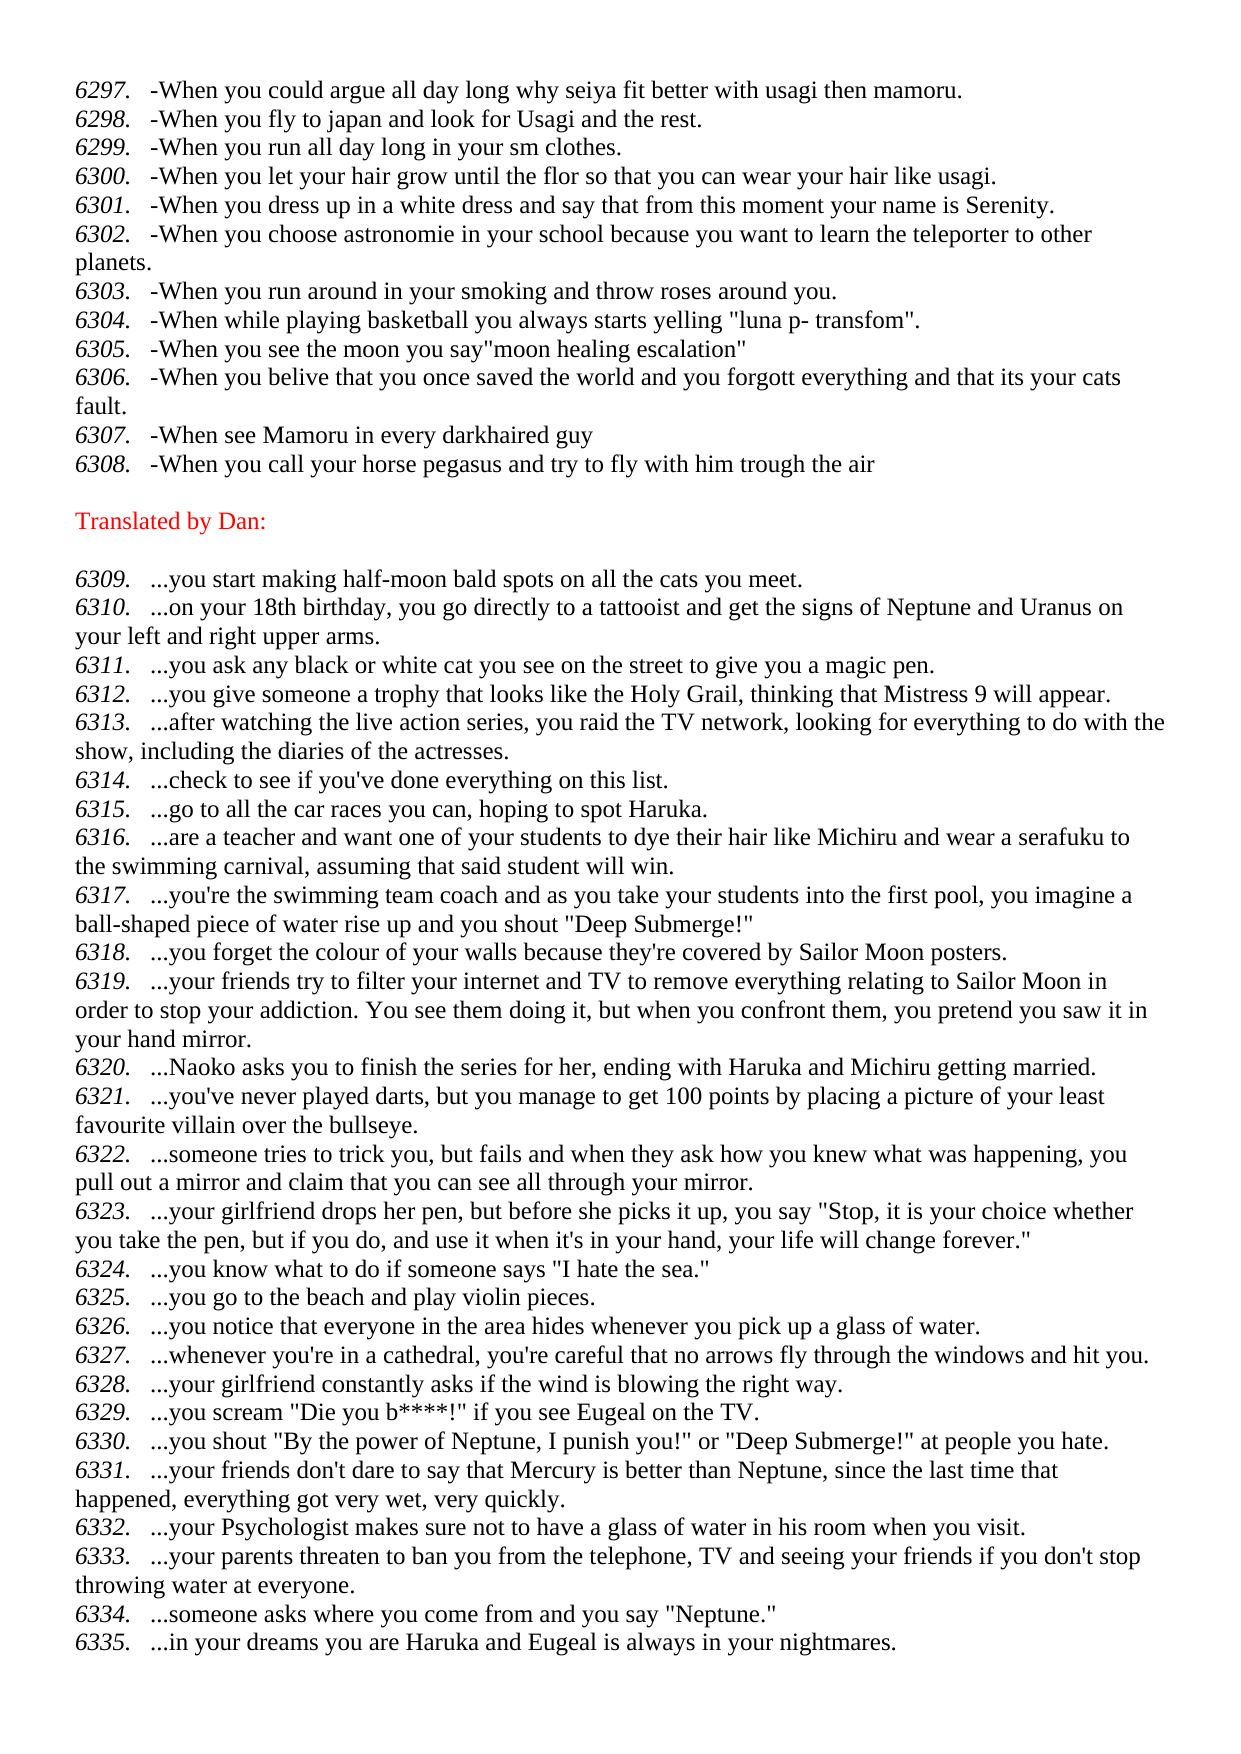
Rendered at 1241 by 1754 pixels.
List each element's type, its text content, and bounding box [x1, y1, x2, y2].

list ...go to all the car races you can, hoping to spot Haruka. [75, 794, 1165, 822]
list ...you know what to do if someone says "I hate the sea." [75, 1254, 1165, 1282]
list ...on your 18th birthday, you go directly to a tattooist and get the signs of Neptune and Uranus on your left and right upper arms. [75, 592, 1165, 650]
list ...your girlfriend constantly asks if the wind is blowing the right way. [75, 1369, 1165, 1397]
list ...you shout "By the power of Neptune, I punish you!" or "Deep Submerge!" at people you hate. [75, 1426, 1165, 1455]
list ...your girlfriend drops her pen, but before she picks it up, you say "Stop, it is your choice whether you take the pen, but if you do, and use it when it's in your hand, your life will change forever." [75, 1196, 1165, 1254]
list ...your parents threaten to ban you from the telephone, TV and seeing your friends if you don't stop throwing water at everyone. [75, 1541, 1165, 1599]
list -When while playing basketball you always starts yelling "luna p- transfom". [75, 305, 1165, 334]
list -When you run around in your smoking and throw roses around you. [75, 276, 1165, 305]
list ...you give someone a trophy that looks like the Holy Grail, thinking that Mistress 9 will appear. [75, 679, 1165, 707]
list -When you fly to japan and look for Usagi and the rest. [75, 104, 1165, 132]
list ...check to see if you've done everything on this list. [75, 765, 1165, 794]
list -When you see the moon you say"moon healing escalation" [75, 334, 1165, 362]
list -When you could argue all day long why seiya fit better with usagi then mamoru. [75, 75, 1165, 104]
list -When you call your horse pegasus and try to fly with him trough the air [75, 449, 1165, 477]
list ...you ask any black or white cat you see on the street to give you a magic pen. [75, 650, 1165, 679]
list -When see Mamoru in every darkhaired guy [75, 420, 1165, 449]
list -When you let your hair grow until the flor so that you can wear your hair like usagi. [75, 161, 1165, 190]
list -When you belive that you once saved the world and you forgott everything and that its your cats fault. [75, 362, 1165, 420]
list ...in your dreams you are Haruka and Eugeal is always in your nightmares. [75, 1627, 1165, 1656]
list ...you go to the beach and play violin pieces. [75, 1282, 1165, 1311]
list ...you notice that everyone in the area hides whenever you pick up a glass of water. [75, 1311, 1165, 1340]
text Translated by Dan: [75, 506, 1165, 535]
list ...you've never played darts, but you manage to get 100 points by placing a picture of your least favourite villain over the bullseye. [75, 1081, 1165, 1139]
list ...after watching the live action series, you raid the TV network, looking for everything to do with the show, including the diaries of the actresses. [75, 707, 1165, 765]
list ...you scream "Die you b****!" if you see Eugeal on the TV. [75, 1397, 1165, 1426]
list -When you choose astronomie in your school because you want to learn the teleporter to other planets. [75, 219, 1165, 276]
list ...your friends try to filter your internet and TV to remove everything relating to Sailor Moon in order to stop your addiction. You see them doing it, but when you confront them, you pretend you saw it in your hand mirror. [75, 966, 1165, 1052]
list ...someone asks where you come from and you say "Neptune." [75, 1599, 1165, 1627]
list ...you're the swimming team coach and as you take your students into the first pool, you imagine a ball-shaped piece of water rise up and you shout "Deep Submerge!" [75, 880, 1165, 937]
list -When you dress up in a white dress and say that from this moment your name is Serenity. [75, 190, 1165, 219]
list ...you forget the colour of your walls because they're covered by Sailor Moon posters. [75, 937, 1165, 966]
list ...Naoko asks you to finish the series for her, ending with Haruka and Michiru getting married. [75, 1052, 1165, 1081]
list ...your friends don't dare to say that Mercury is better than Neptune, since the last time that happened, everything got very wet, very quickly. [75, 1455, 1165, 1512]
list ...whenever you're in a cathedral, you're careful that no arrows fly through the windows and hit you. [75, 1340, 1165, 1369]
list ...are a teacher and want one of your students to dye their hair like Michiru and wear a serafuku to the swimming carnival, assuming that said student will win. [75, 822, 1165, 880]
list -When you run all day long in your sm clothes. [75, 132, 1165, 161]
list ...someone tries to trick you, but fails and when they ask how you knew what was happening, you pull out a mirror and claim that you can see all through your mirror. [75, 1139, 1165, 1196]
list ...your Psychologist makes sure not to have a glass of water in his room when you visit. [75, 1512, 1165, 1541]
list ...you start making half-moon bald spots on all the cats you meet. [75, 564, 1165, 592]
